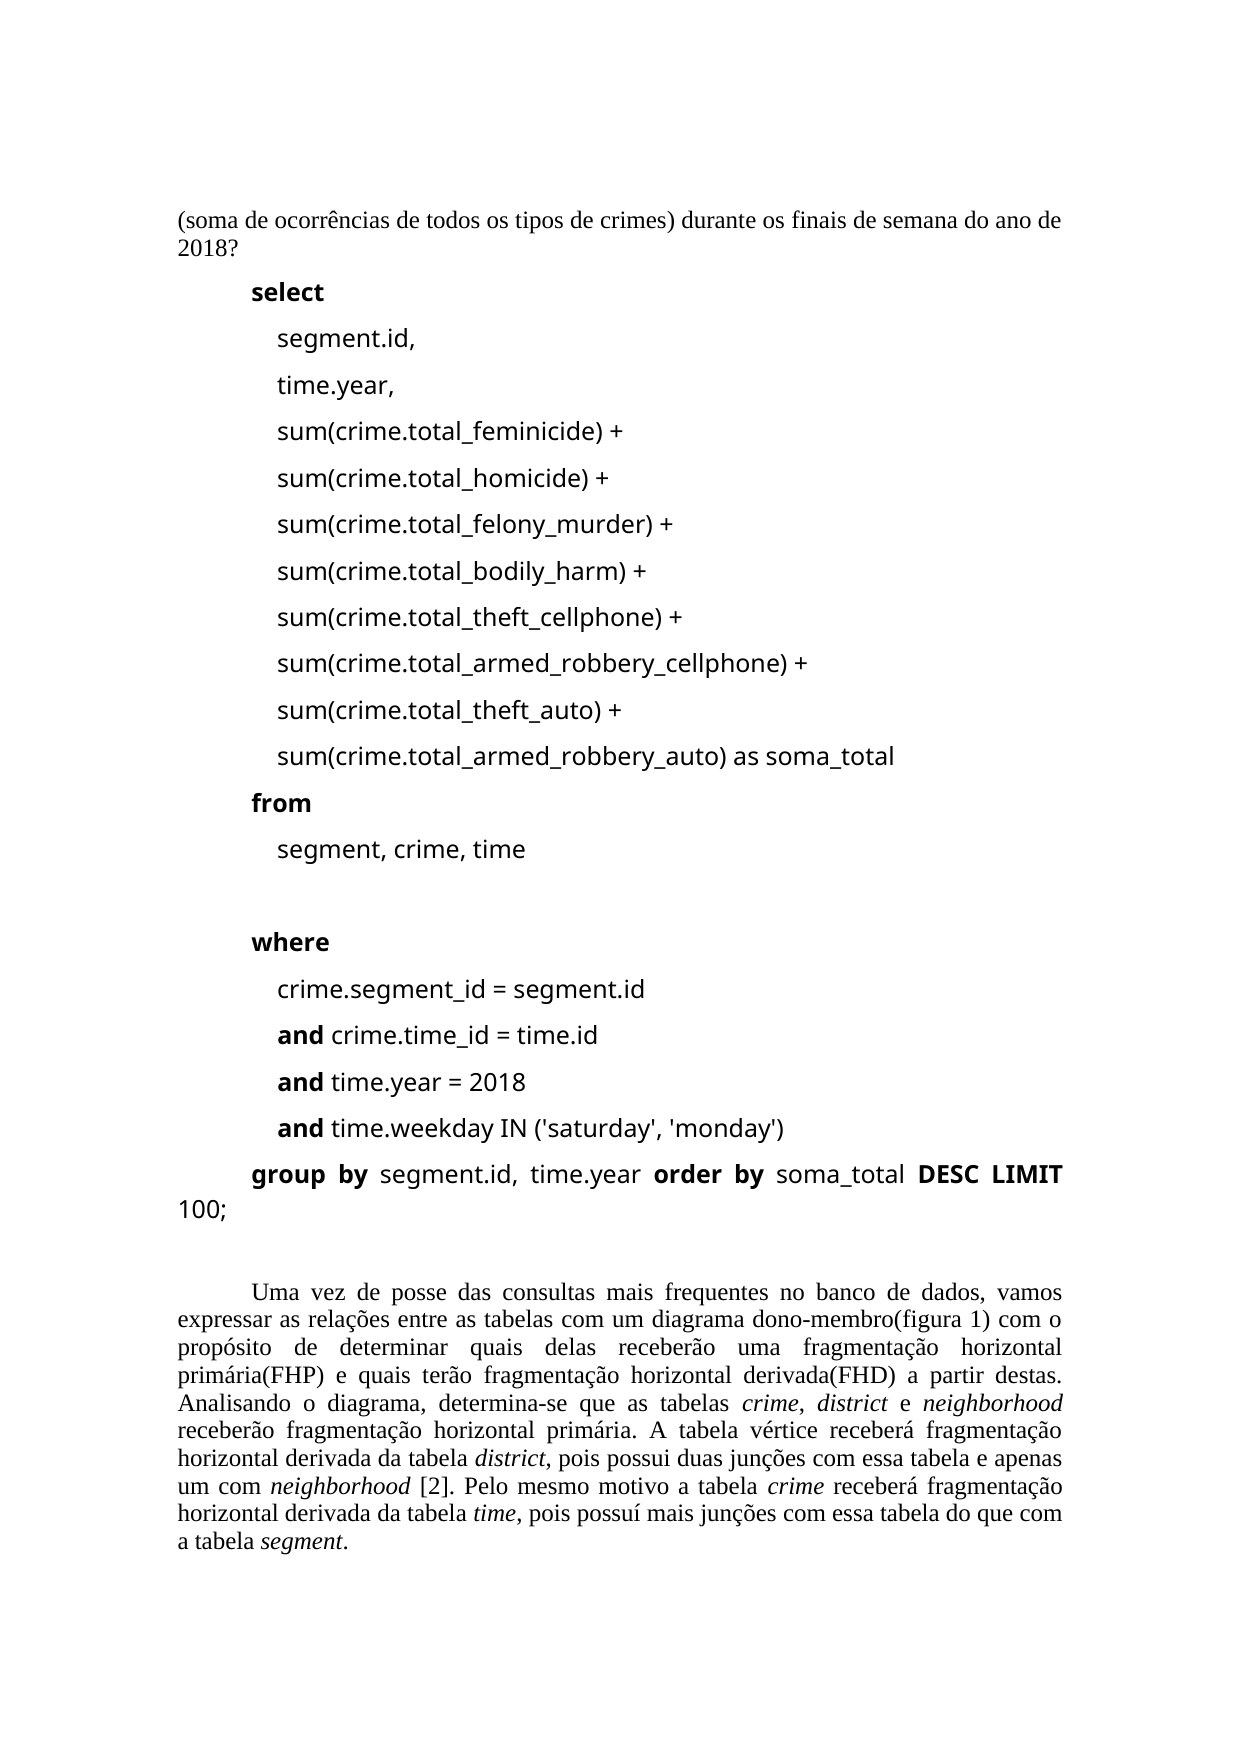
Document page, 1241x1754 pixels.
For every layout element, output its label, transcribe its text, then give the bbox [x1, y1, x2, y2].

text sum(crime.total_bodily_harm) + [177, 553, 1063, 587]
text sum(crime.total_theft_auto) + [177, 693, 1063, 727]
text select [177, 274, 1063, 308]
text sum(crime.total_feminicide) + [177, 414, 1063, 448]
text sum(crime.total_felony_murder) + [177, 507, 1063, 541]
text and time.year = 2018 [177, 1064, 1063, 1098]
text and time.weekday IN ('saturday', 'monday') [177, 1111, 1063, 1145]
text time.year, [177, 367, 1063, 401]
text (soma de ocorrências de todos os tipos de crimes) durante os finais de semana do ano de 2018? [177, 207, 1063, 262]
text and crime.time_id = time.id [177, 1018, 1063, 1052]
text sum(crime.total_armed_robbery_auto) as soma_total [177, 739, 1063, 773]
text sum(crime.total_homicide) + [177, 460, 1063, 494]
text Uma vez de posse das consultas mais frequentes no banco de dados, vamos expressar as relações entre as tabelas com um diagrama dono-membro(figura 1) com o propósito de determinar quais delas receberão uma fragmentação horizontal primária(FHP) e quais terão fragmentação horizontal derivada(FHD) a partir destas. Analisando o diagrama, determina-se que as tabelas crime, district e neighborhood receberão fragmentação horizontal primária. A tabela vértice receberá fragmentação horizontal derivada da tabela district, pois possui duas junções com essa tabela e apenas um com neighborhood [2]. Pelo mesmo motivo a tabela crime receberá fragmentação horizontal derivada da tabela time, pois possuí mais junções com essa tabela do que com a tabela segment. [177, 1278, 1063, 1555]
text from [177, 786, 1063, 819]
text crime.segment_id = segment.id [177, 971, 1063, 1005]
text group by segment.id, time.year order by soma_total DESC LIMIT 100; [177, 1157, 1063, 1225]
text segment.id, [177, 321, 1063, 355]
text where [177, 925, 1063, 959]
text sum(crime.total_theft_cellphone) + [177, 600, 1063, 634]
text segment, crime, time [177, 832, 1063, 866]
text sum(crime.total_armed_robbery_cellphone) + [177, 646, 1063, 680]
